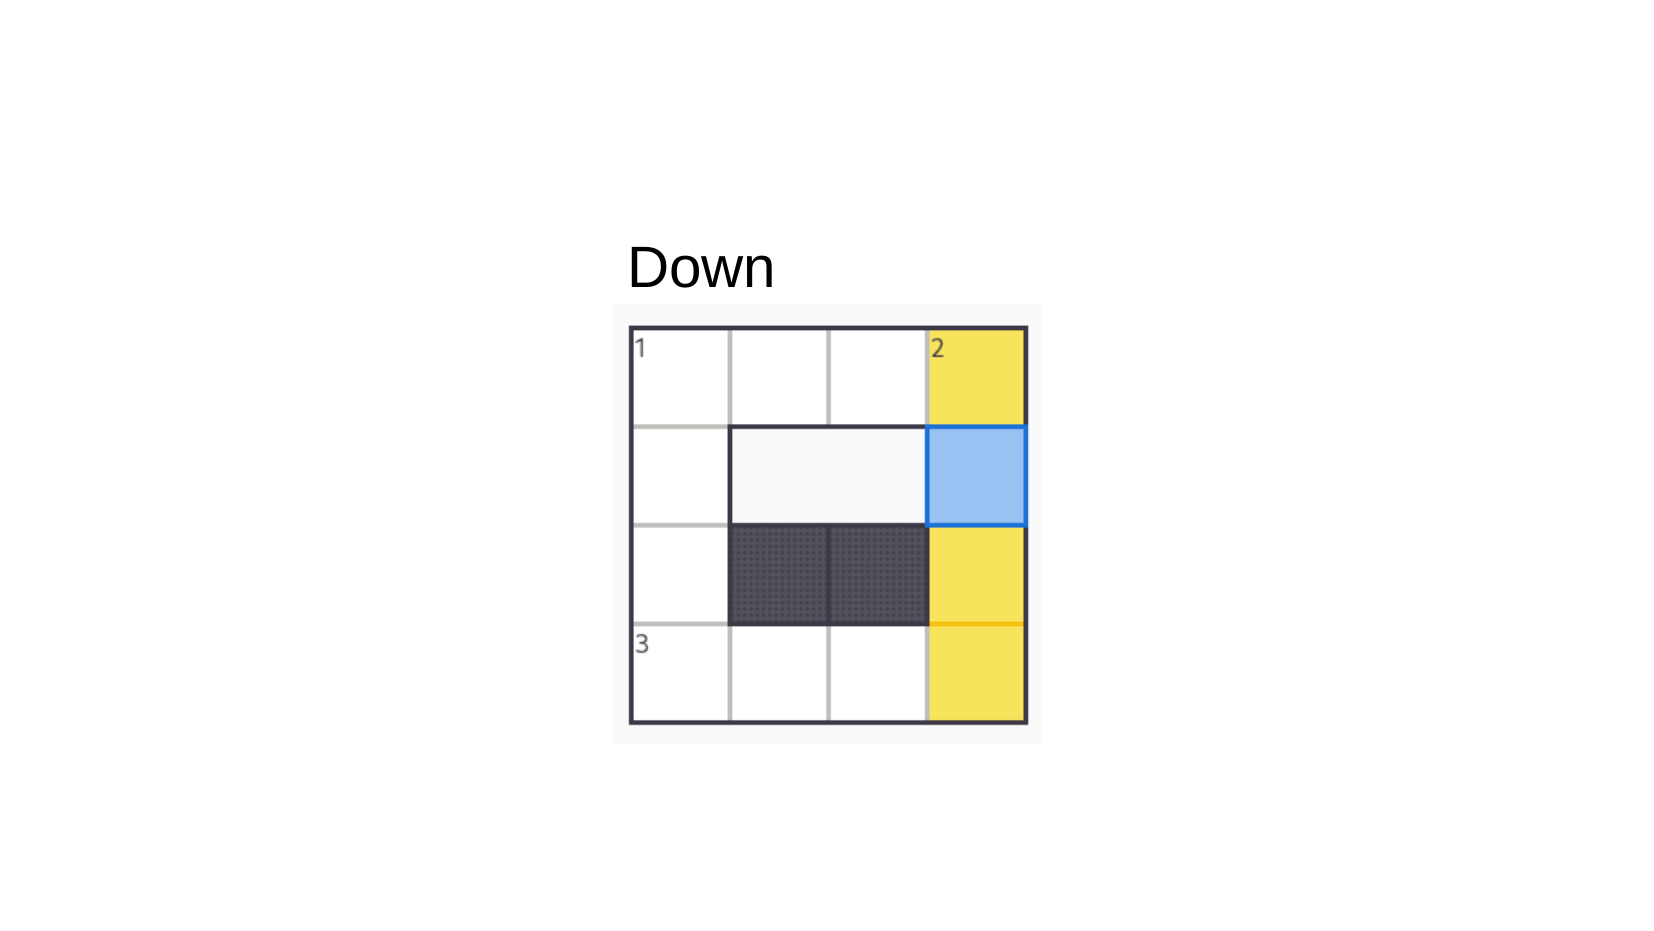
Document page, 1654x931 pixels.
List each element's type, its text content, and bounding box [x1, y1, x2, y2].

text_box Down [612, 227, 792, 308]
picture [612, 304, 1041, 744]
